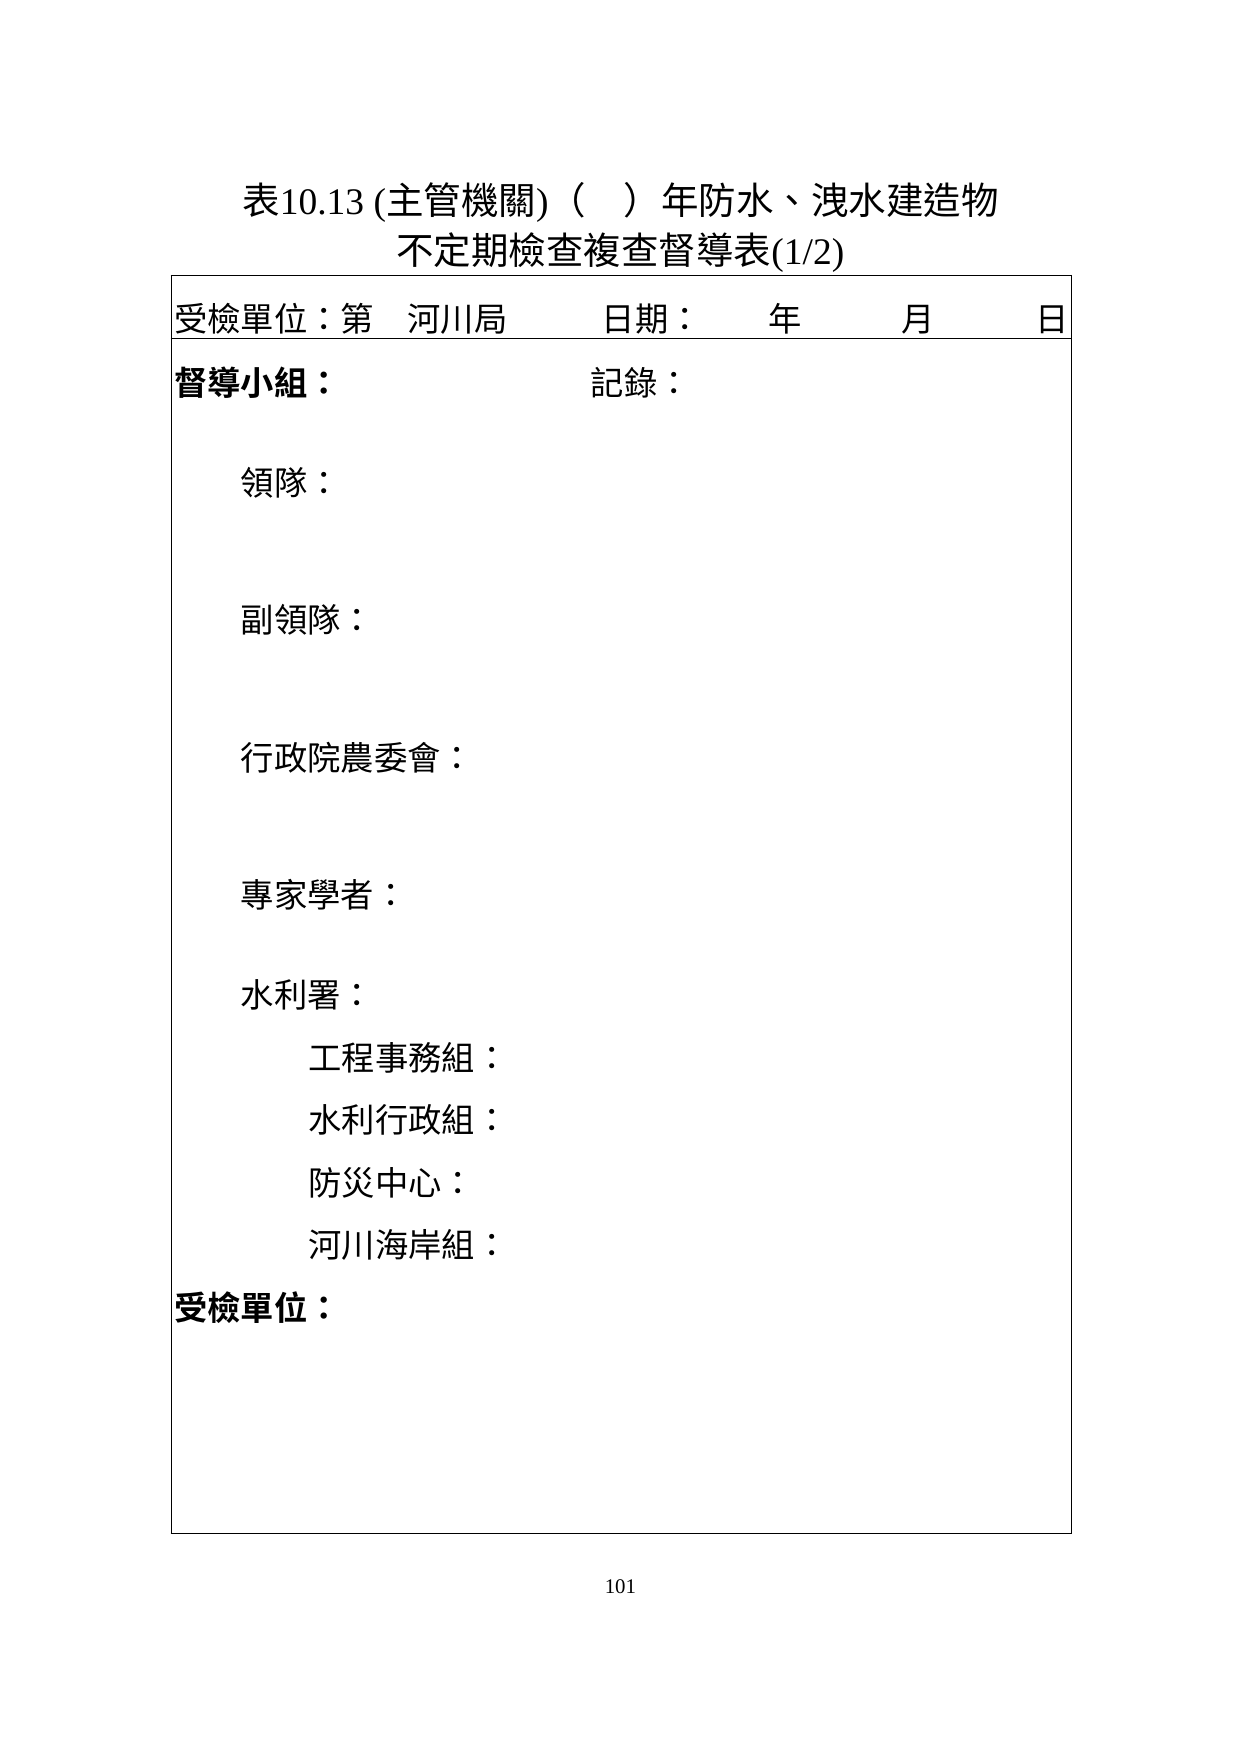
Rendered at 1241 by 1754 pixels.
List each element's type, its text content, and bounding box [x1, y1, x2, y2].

subtitle 表10.13 (主管機關)（ ）年防水、洩水建造物 [118, 175, 1122, 225]
subtitle 不定期檢查複查督導表(1/2) [118, 225, 1122, 275]
table_header 受檢單位：第 河川局 日期： 年 月 日 [172, 276, 1071, 338]
table_cell 督導小組： 記錄： 領隊： 副領隊： 行政院農委會： 專家學者： 水利署： 工程事務組： 水利行政組： 防災中心： 河川海岸組： 受檢單位： [172, 339, 1071, 1533]
